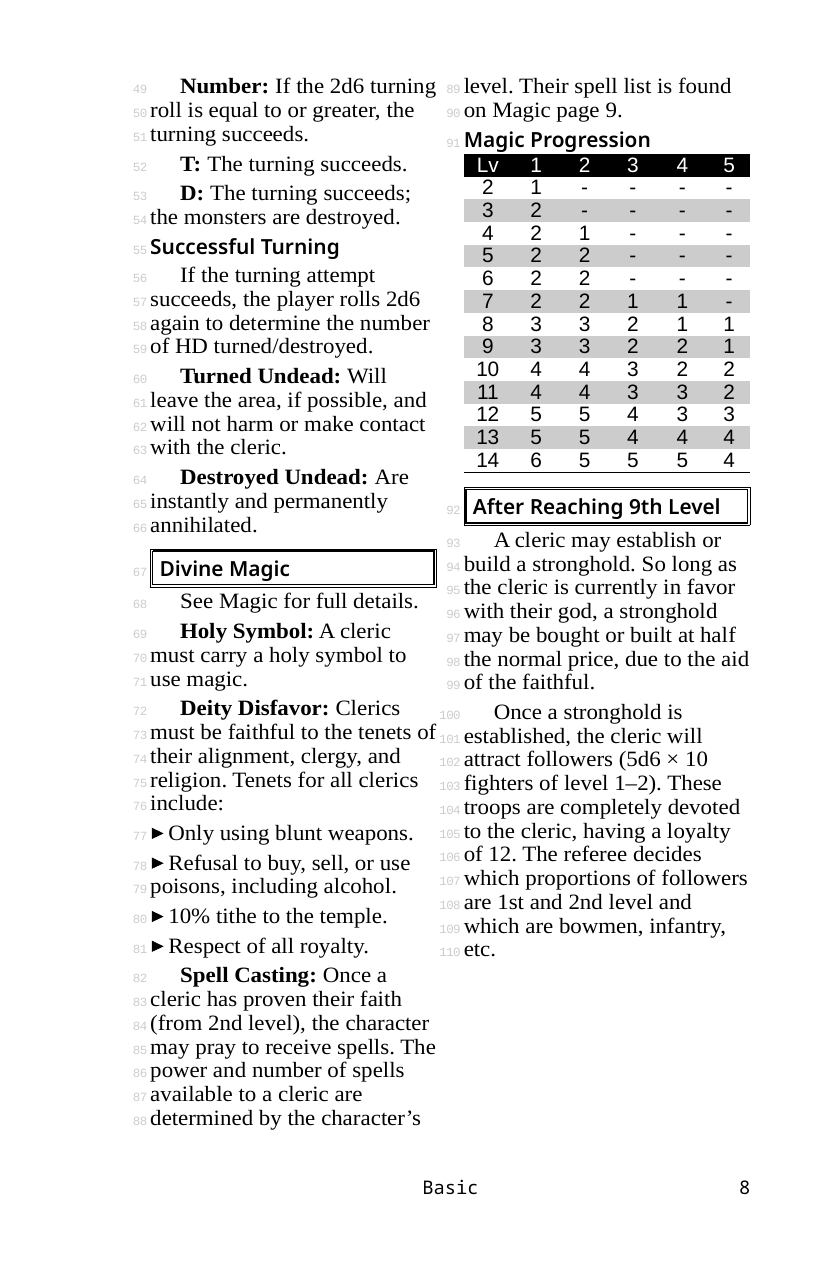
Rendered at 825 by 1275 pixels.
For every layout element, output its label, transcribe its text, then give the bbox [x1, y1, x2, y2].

table_cell 2 [708, 381, 750, 404]
table_cell 5 [512, 426, 560, 449]
table_cell 2 [608, 313, 657, 336]
table_cell 3 [608, 358, 657, 381]
table_cell 11 [464, 381, 512, 404]
table_cell - [608, 199, 657, 222]
text If the turning attempt succeeds, the player rolls 2d6 again to determine the number of HD turned/destroyed. [150, 264, 437, 359]
table_cell - [657, 267, 708, 290]
table_cell 9 [464, 336, 512, 358]
table_cell 2 [512, 222, 560, 245]
table_cell - [708, 177, 750, 199]
table_cell - [560, 199, 608, 222]
table_cell 2 [657, 336, 708, 358]
table_cell 4 [657, 426, 708, 449]
table_header 4 [657, 154, 708, 177]
list 10% tithe to the temple. [150, 905, 437, 928]
table_cell 3 [464, 199, 512, 222]
text A cleric may establish or build a stronghold. So long as the cleric is currently in favor with their god, a stronghold may be bought or built at half the normal price, due to the aid of the faithful. [463, 528, 750, 694]
table_cell 4 [708, 426, 750, 449]
table_cell - [657, 222, 708, 245]
table_cell 2 [560, 290, 608, 313]
table_cell 4 [608, 426, 657, 449]
table_cell 14 [464, 449, 512, 472]
text D: The turning succeeds; the monsters are destroyed. [150, 182, 437, 229]
table_cell 3 [512, 313, 560, 336]
text See Magic for full details. [150, 590, 437, 614]
table_cell 5 [608, 449, 657, 472]
table_cell 4 [512, 381, 560, 404]
text Number: If the 2d6 turning roll is equal to or greater, the turning succeeds. [150, 75, 437, 146]
table_cell 1 [608, 290, 657, 313]
table_cell 4 [512, 358, 560, 381]
table_cell 2 [560, 245, 608, 267]
table_cell 3 [657, 404, 708, 426]
table_cell 3 [560, 336, 608, 358]
table_cell - [608, 245, 657, 267]
table_cell 8 [464, 313, 512, 336]
table_cell 2 [512, 290, 560, 313]
text T: The turning succeeds. [150, 152, 437, 176]
table_cell 5 [560, 426, 608, 449]
table_cell 2 [512, 245, 560, 267]
table_cell - [560, 177, 608, 199]
subtitle Successful Turning [150, 232, 437, 261]
table_cell 3 [560, 313, 608, 336]
table_header 2 [560, 154, 608, 177]
table_header Lv [464, 154, 512, 177]
table_cell - [708, 222, 750, 245]
table_cell 2 [608, 336, 657, 358]
table_cell 2 [512, 199, 560, 222]
list Only using blunt weapons. [150, 822, 437, 845]
list Respect of all royalty. [150, 934, 437, 958]
table_cell 1 [657, 290, 708, 313]
table_cell - [708, 290, 750, 313]
table_cell 3 [657, 381, 708, 404]
table_cell 3 [512, 336, 560, 358]
table_cell 1 [657, 313, 708, 336]
table_cell 5 [560, 404, 608, 426]
table_cell - [657, 177, 708, 199]
table_cell 5 [512, 404, 560, 426]
table_cell 1 [560, 222, 608, 245]
table_cell - [608, 222, 657, 245]
table_cell 2 [512, 267, 560, 290]
table_cell 5 [560, 449, 608, 472]
table_cell 13 [464, 426, 512, 449]
text level. Their spell list is found on Magic page 9. [463, 75, 750, 122]
table_cell - [608, 177, 657, 199]
table_cell 1 [708, 313, 750, 336]
table_header 5 [708, 154, 750, 177]
table_cell 2 [657, 358, 708, 381]
subtitle Magic Progression [463, 125, 750, 154]
table_cell 6 [512, 449, 560, 472]
list Refusal to buy, sell, or use poisons, including alcohol. [150, 851, 437, 899]
table_cell 4 [608, 404, 657, 426]
table_header 1 [512, 154, 560, 177]
table_cell - [708, 267, 750, 290]
text Turned undead: Will leave the area, if possible, and will not harm or make contact with the cleric. [150, 365, 437, 459]
table_cell 6 [464, 267, 512, 290]
text Spell casting: Once a cleric has proven their faith (from 2nd level), the character may pray to receive spells. The power and number of spells available to a cleric are determined by the character’s [150, 964, 437, 1130]
subtitle Divine Magic [153, 552, 433, 584]
table_cell 3 [608, 381, 657, 404]
table_cell - [708, 199, 750, 222]
table_cell 5 [657, 449, 708, 472]
text Deity disfavor: Clerics must be faithful to the tenets of their alignment, clergy, and religion. Tenets for all clerics include: [150, 697, 437, 816]
table_cell - [657, 245, 708, 267]
text Destroyed undead: Are instantly and permanently annihilated. [150, 466, 437, 537]
table_cell - [608, 267, 657, 290]
table_cell 7 [464, 290, 512, 313]
table_cell 4 [708, 449, 750, 472]
table_cell 5 [464, 245, 512, 267]
table_cell - [708, 245, 750, 267]
table_cell 2 [708, 358, 750, 381]
table_cell 4 [560, 381, 608, 404]
table_cell 4 [464, 222, 512, 245]
subtitle After Reaching 9th Level [467, 490, 747, 522]
table_cell 1 [512, 177, 560, 199]
table_cell 4 [560, 358, 608, 381]
text Once a stronghold is established, the cleric will attract followers (5d6 × 10 fighters of level 1–2). These troops are completely devoted to the cleric, having a loyalty of 12. The referee decides which proportions of followers are 1st and 2nd level and which are bowmen, infantry, etc. [463, 701, 750, 962]
table_cell 3 [708, 404, 750, 426]
table_cell - [657, 199, 708, 222]
table_cell 12 [464, 404, 512, 426]
text Holy symbol: A cleric must carry a holy symbol to use magic. [150, 620, 437, 691]
table_cell 2 [464, 177, 512, 199]
table_cell 1 [708, 336, 750, 358]
table_cell 10 [464, 358, 512, 381]
table_header 3 [608, 154, 657, 177]
table_cell 2 [560, 267, 608, 290]
